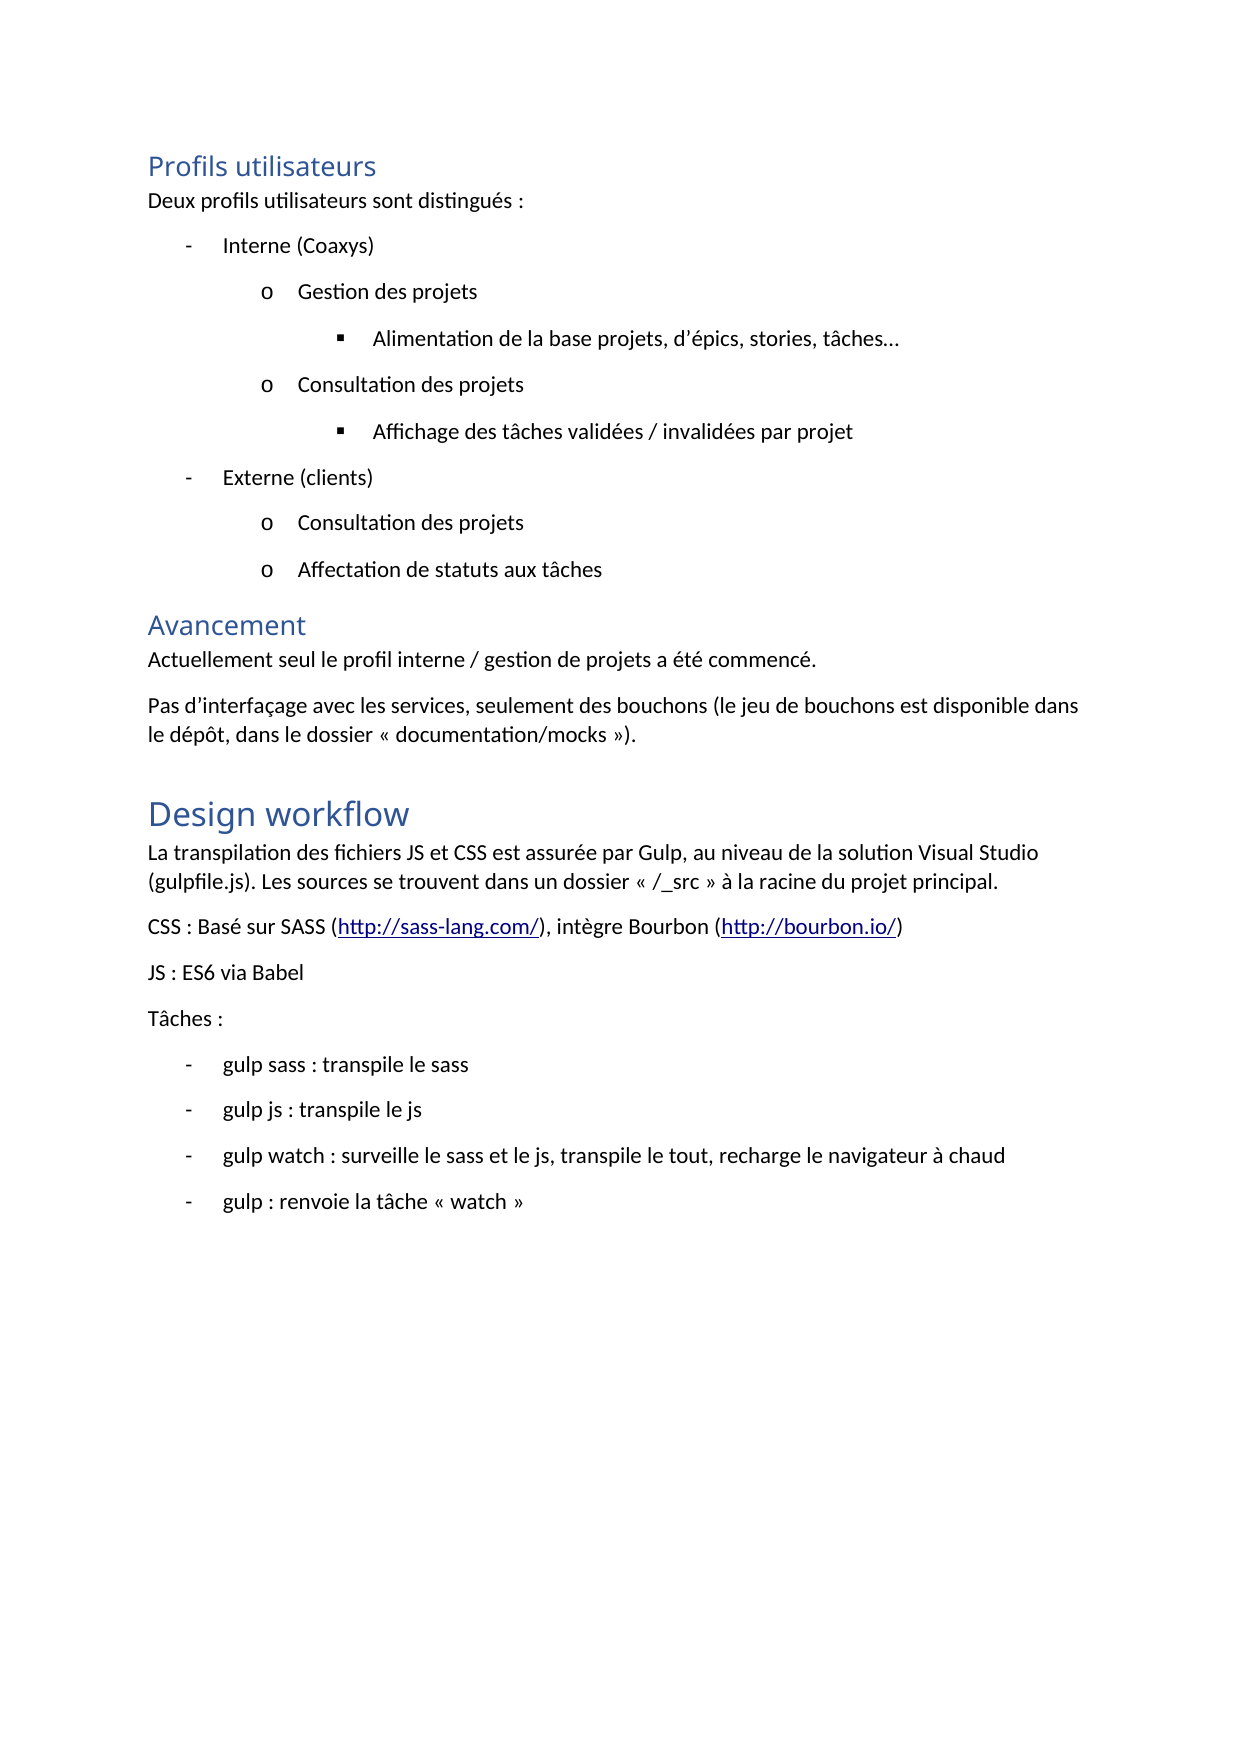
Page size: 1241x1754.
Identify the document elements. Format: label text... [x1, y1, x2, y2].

text Tâches : [148, 1004, 1093, 1032]
list Consultation des projets [260, 508, 1093, 538]
text JS : ES6 via Babel [148, 958, 1093, 986]
subtitle Design workflow [148, 791, 1093, 836]
subtitle Avancement [148, 607, 1093, 643]
list Gestion des projets [260, 277, 1093, 307]
subtitle Profils utilisateurs [148, 148, 1093, 184]
text Pas d’interfaçage avec les services, seulement des bouchons (le jeu de bouchons est disponible dans le dépôt, dans le dossier « documentation/mocks »). [148, 691, 1093, 748]
text La transpilation des fichiers JS et CSS est assurée par Gulp, au niveau de la solution Visual Studio (gulpfile.js). Les sources se trouvent dans un dossier « /_src » à la racine du projet principal. [148, 838, 1093, 895]
list Alimentation de la base projets, d’épics, stories, tâches… [335, 324, 1093, 352]
list Consultation des projets [260, 370, 1093, 399]
text Actuellement seul le profil interne / gestion de projets a été commencé. [148, 645, 1093, 673]
list Affectation de statuts aux tâches [260, 556, 1093, 585]
list gulp watch : surveille le sass et le js, transpile le tout, recharge le navigateur à chaud [185, 1141, 1093, 1169]
text CSS : Basé sur SASS (http://sass-lang.com/), intègre Bourbon (http://bourbon.io/) [148, 912, 1093, 941]
list Interne (Coaxys) [185, 232, 1093, 260]
list gulp : renvoie la tâche « watch » [185, 1187, 1093, 1215]
list gulp sass : transpile le sass [185, 1050, 1093, 1078]
text Deux profils utilisateurs sont distingués : [148, 186, 1093, 214]
list gulp js : transpile le js [185, 1095, 1093, 1123]
list Externe (clients) [185, 463, 1093, 491]
list Affichage des tâches validées / invalidées par projet [335, 417, 1093, 445]
